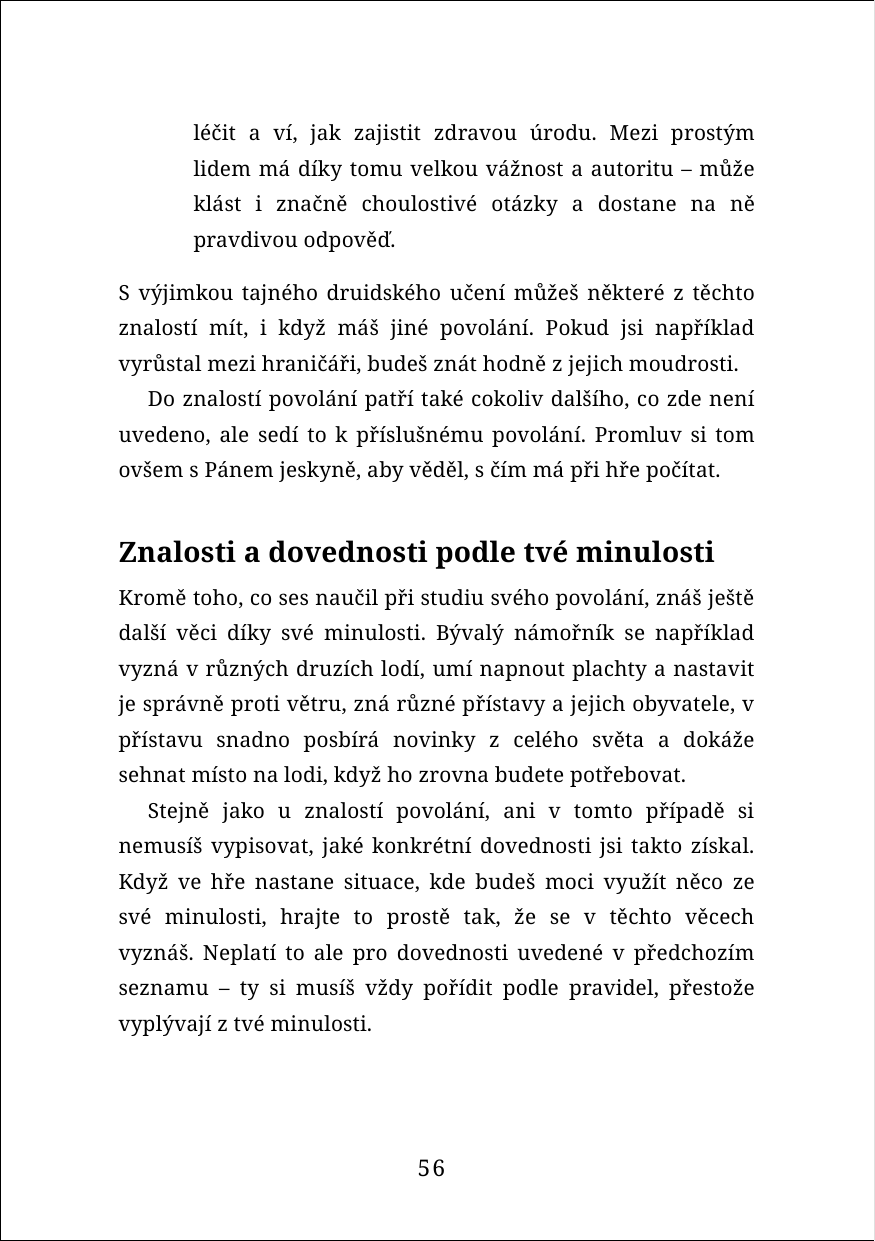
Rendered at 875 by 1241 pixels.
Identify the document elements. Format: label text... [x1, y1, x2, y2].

text Kromě toho, co ses naučil při studiu svého povolání, znáš ještě další věci díky své minulosti. Bývalý námořník se například vyzná v různých druzích lodí, umí napnout plachty a nastavit je správně proti větru, zná různé přístavy a jejich obyvatele, v přístavu snadno posbírá novinky z celého světa a dokáže sehnat místo na lodi, když ho zrovna budete potřebovat. Stejně jako u znalostí povolání, ani v tomto případě si nemusíš vypisovat, jaké konkrétní dovednosti jsi takto získal. Když ve hře nastane situace, kde budeš moci využít něco ze své minulosti, hrajte to prostě tak, že se v těchto věcech vyznáš. Neplatí to ale pro dovednosti uvedené v předchozím seznamu – ty si musíš vždy pořídit podle pravidel, přestože vyplývají z tvé minulosti. [118, 583, 756, 1037]
list léčit a ví, jak zajistit zdravou úrodu. Mezi prostým lidem má díky tomu velkou vážnost a autoritu – může klást i značně choulostivé otázky a dostane na ně pravdivou odpověď. [156, 118, 756, 253]
text S výjimkou tajného druidského učení můžeš některé z těchto znalostí mít, i když máš jiné povolání. Pokud jsi například vyrůstal mezi hraničáři, budeš znát hodně z jejich moudrosti. Do znalostí povolání patří také cokoliv dalšího, co zde není uvedeno, ale sedí to k příslušnému povolání. Promluv si tom ovšem s Pánem jeskyně, aby věděl, s čím má při hře počítat. [118, 278, 756, 484]
subtitle Znalosti a dovednosti podle tvé minulosti [118, 532, 756, 571]
